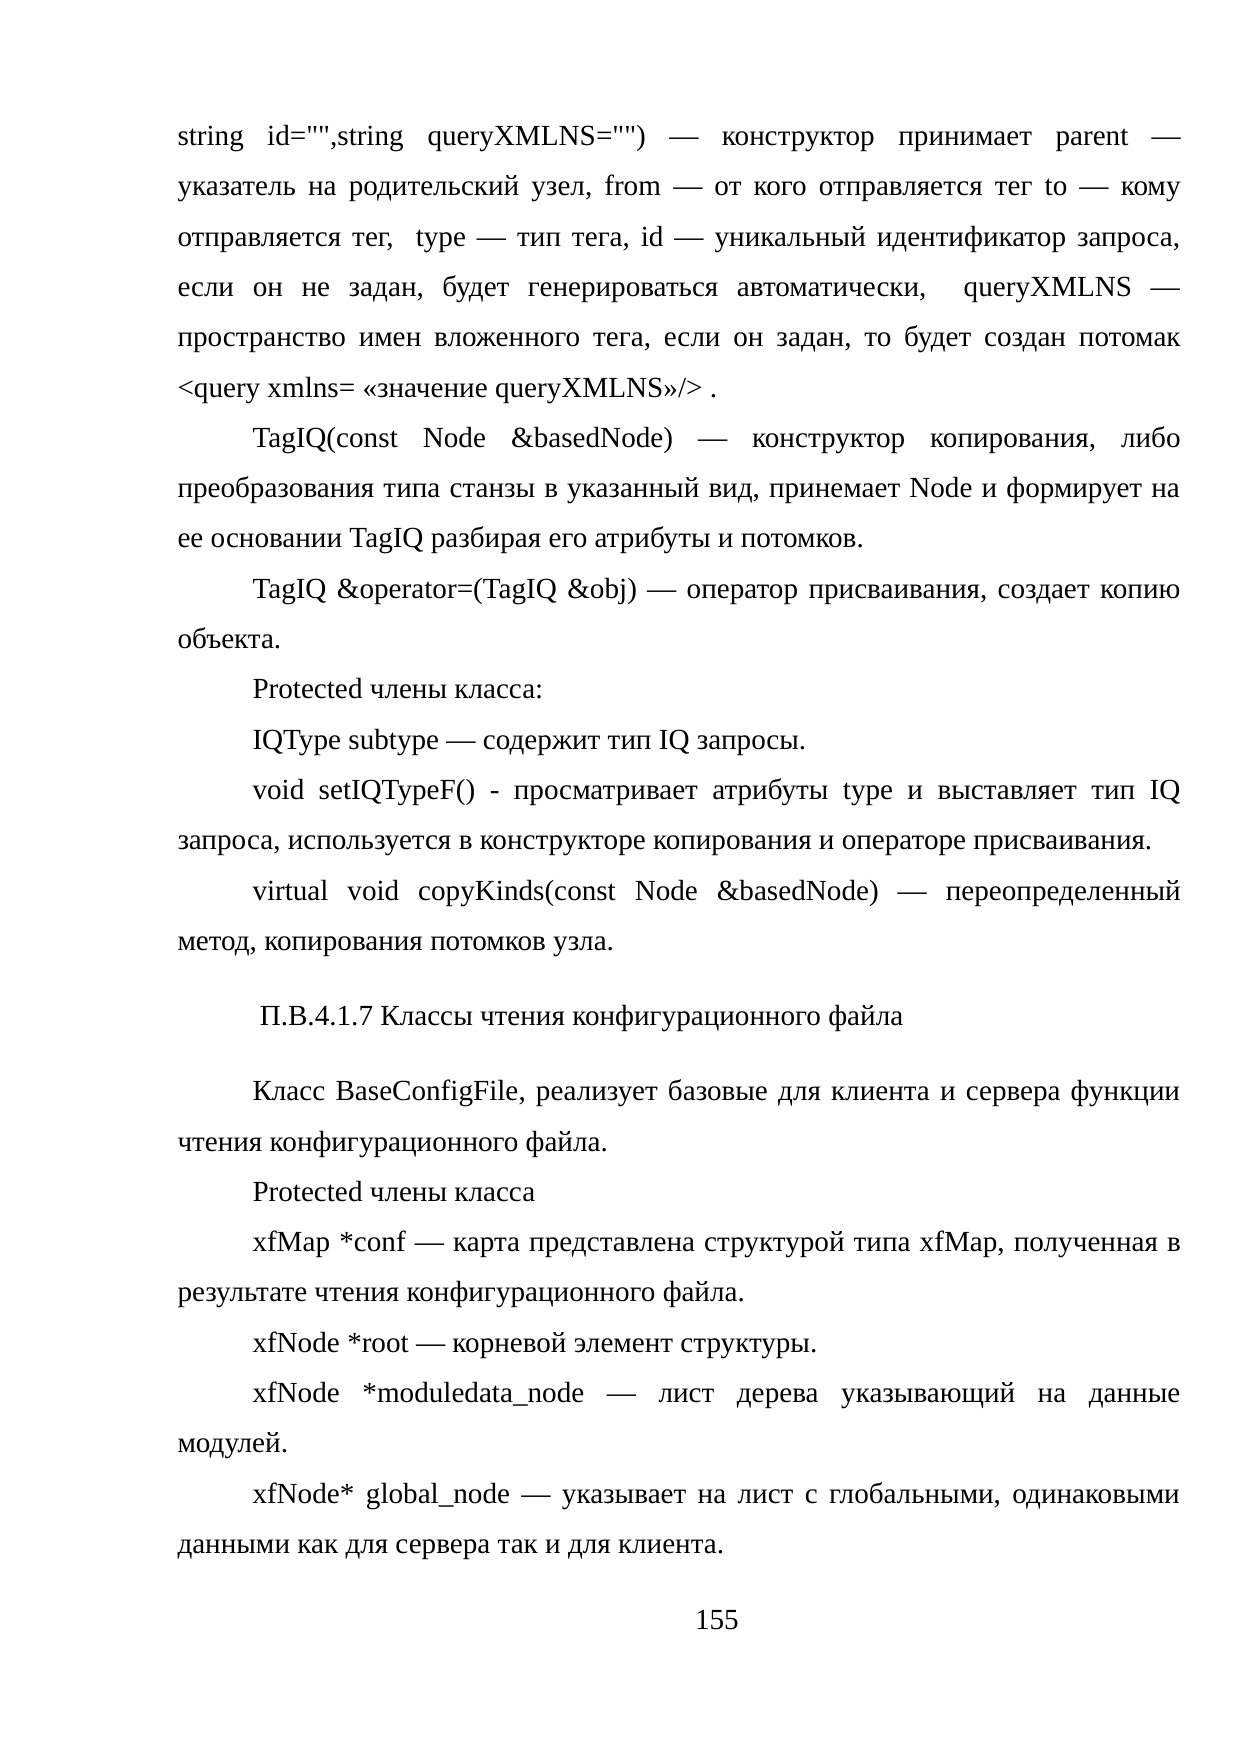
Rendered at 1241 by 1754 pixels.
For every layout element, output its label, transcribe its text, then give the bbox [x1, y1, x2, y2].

text virtual void copyKinds(const Node &basedNode) — переопределенный метод, копирования потомков узла. [177, 873, 1181, 957]
text xfNode *moduledata_node — лист дерева указывающий на данные модулей. [177, 1375, 1181, 1459]
text Protected члены класса [177, 1174, 1181, 1207]
text Класс BaseConfigFile, реализует базовые для клиента и сервера функции чтения конфигурационного файла. [177, 1073, 1181, 1157]
list Классы чтения конфигурационного файла [252, 998, 1181, 1032]
text xfMap *conf — карта представлена структурой типа xfMap, полученная в результате чтения конфигурационного файла. [177, 1224, 1181, 1308]
text TagIQ(const Node &basedNode) — конструктор копирования, либо преобразования типа станзы в указанный вид, принемает Node и формирует на ее основании TagIQ разбирая его атрибуты и потомков. [177, 420, 1181, 554]
text xfNode *root — корневой элемент структуры. [177, 1325, 1181, 1358]
text void setIQTypeF() - просматривает атрибуты type и выставляет тип IQ запроса, используется в конструкторе копирования и операторе присваивания. [177, 772, 1181, 856]
text string id="",string queryXMLNS="") — конструктор принимает parent — указатель на родительский узел, from — от кого отправляется тег to — кому отправляется тег, type — тип тега, id — уникальный идентификатор запроса, если он не задан, будет генерироваться автоматически, queryXMLNS — пространство имен вложенного тега, если он задан, то будет создан потомак <query xmlns= «значение queryXMLNS»/> . [177, 118, 1181, 403]
text xfNode* global_node — указывает на лист с глобальными, одинаковыми данными как для сервера так и для клиента. [177, 1476, 1181, 1560]
text TagIQ &operator=(TagIQ &obj) — оператор присваивания, создает копию объекта. [177, 571, 1181, 655]
text IQType subtype — содержит тип IQ запросы. [177, 722, 1181, 755]
text Protected члены класса: [177, 672, 1181, 705]
